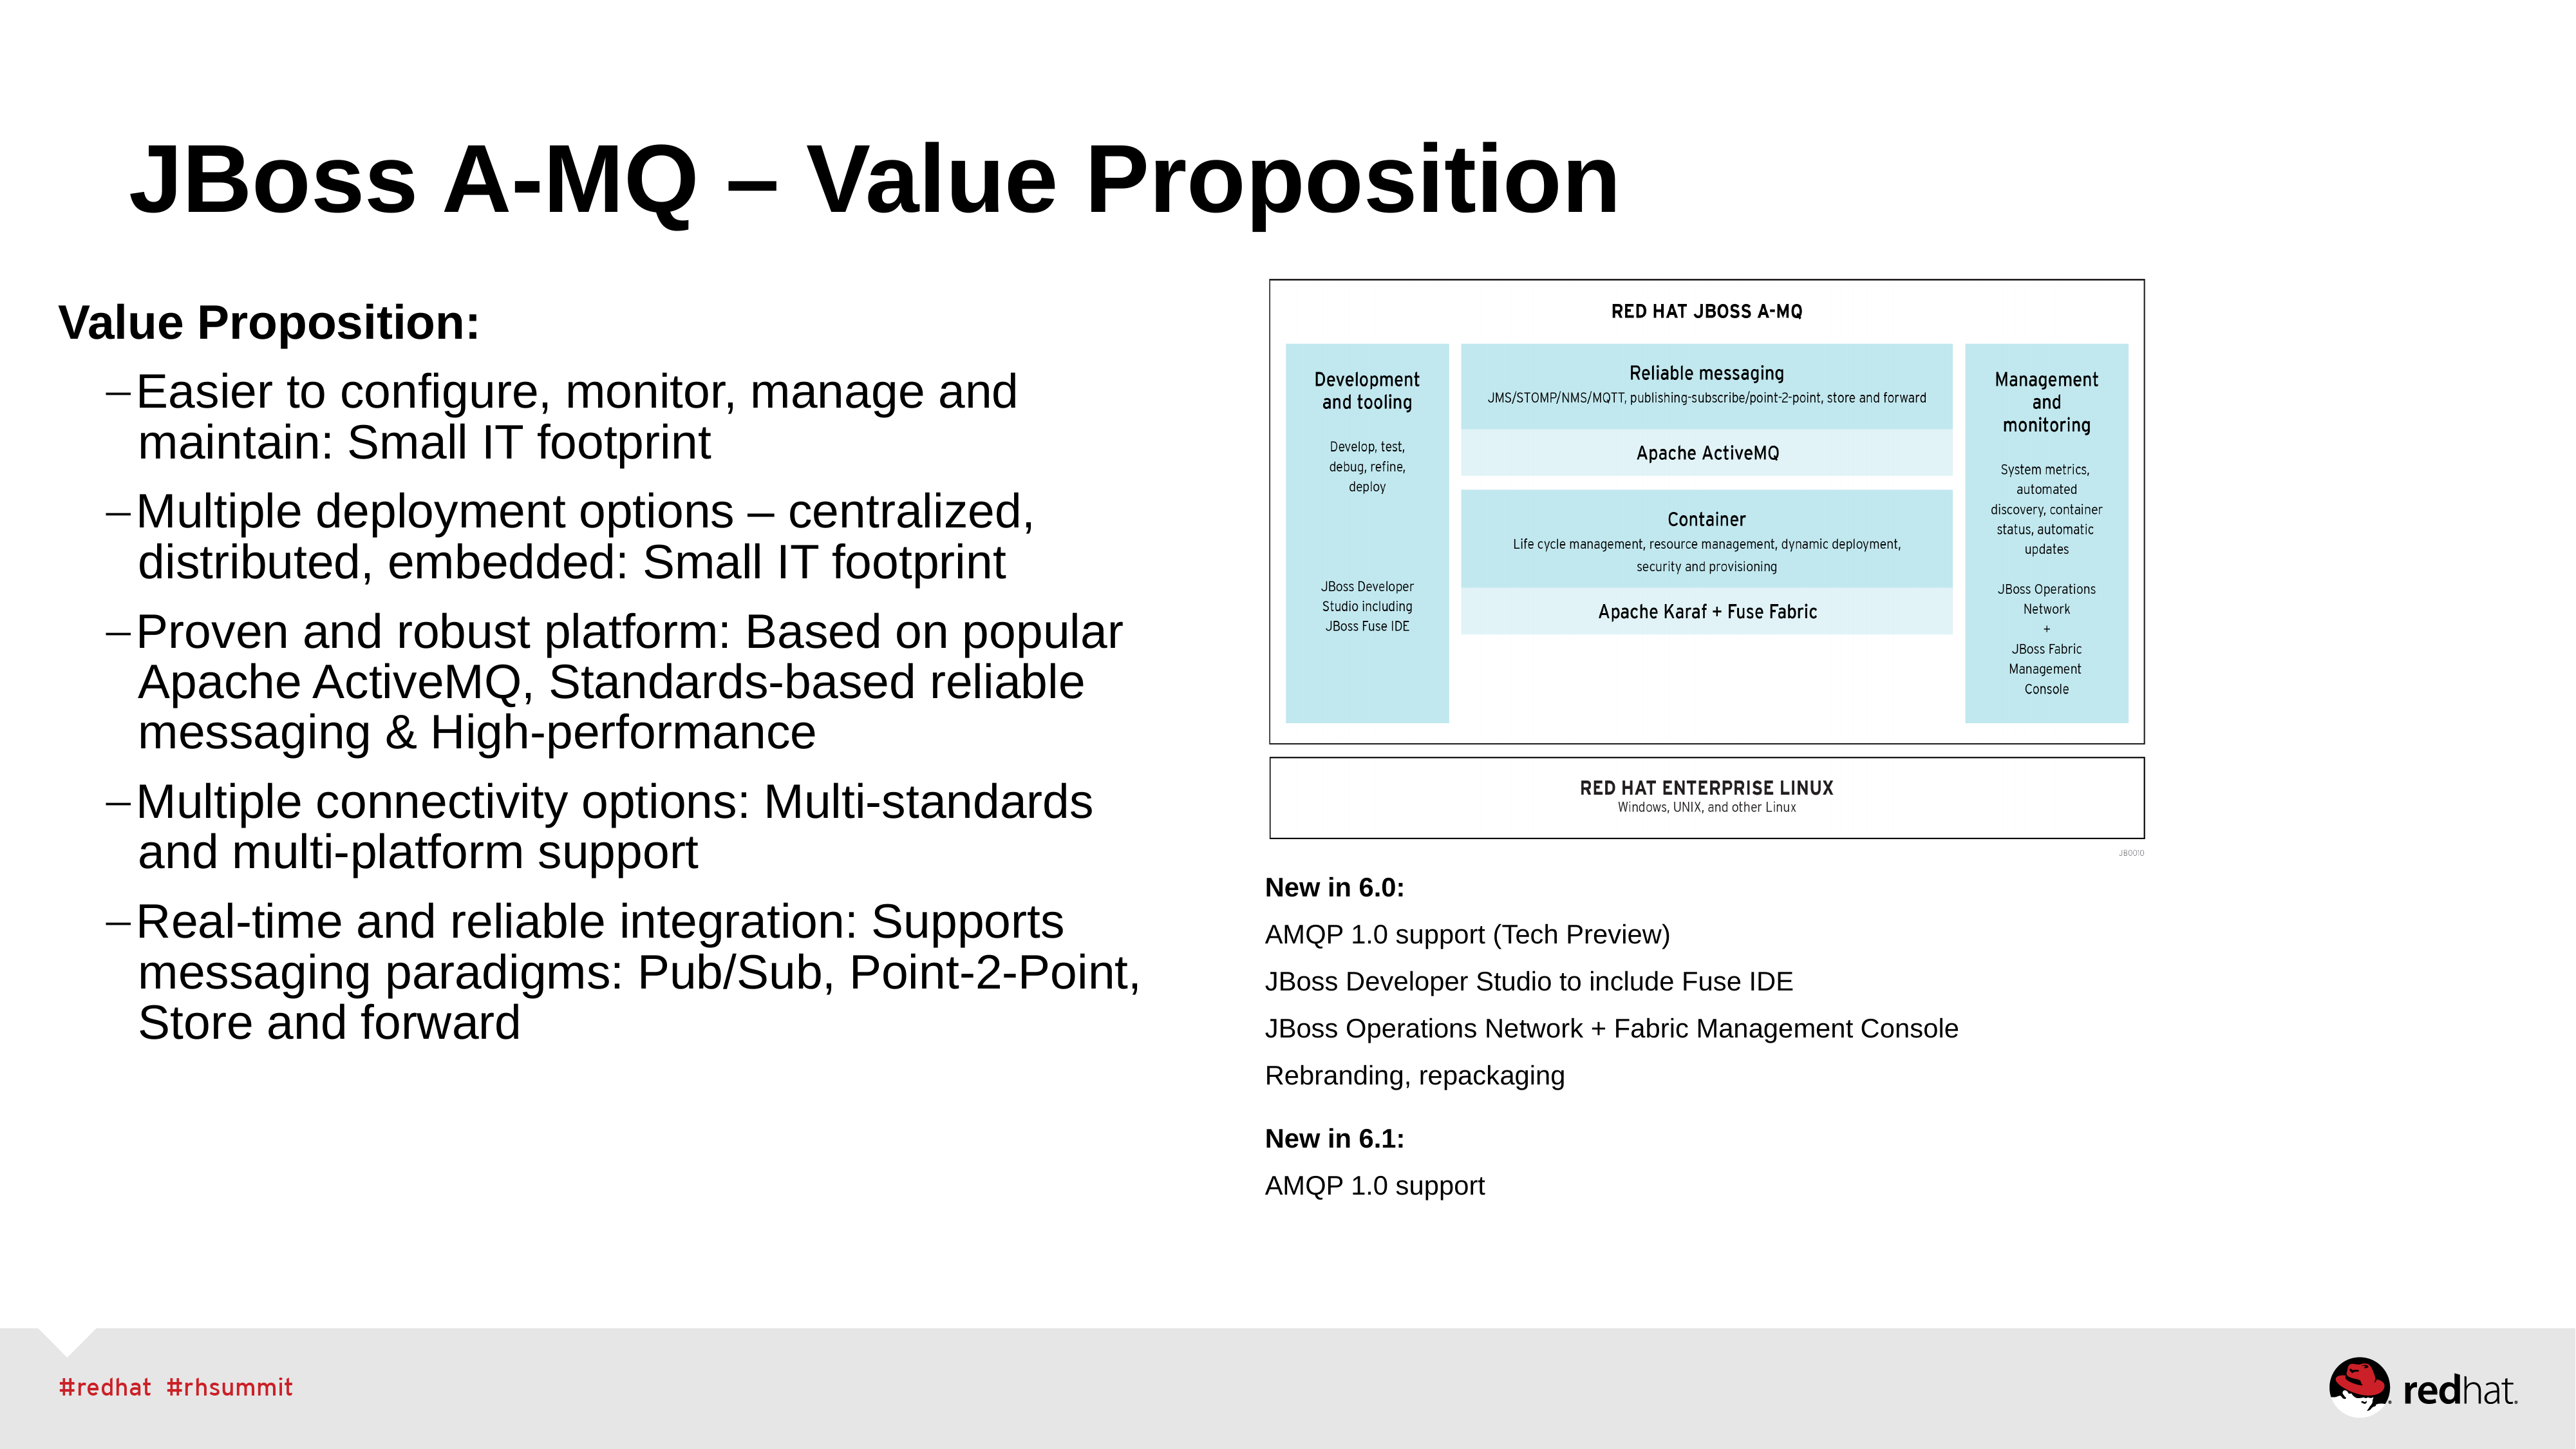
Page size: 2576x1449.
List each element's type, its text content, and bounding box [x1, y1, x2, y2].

picture [0, 0, 2575, 1449]
title JBoss A-MQ – Value Proposition [128, 57, 2447, 300]
text_box Value Proposition: Easier to configure, monitor, manage and maintain: Small IT footprint Multiple deployment options – centralized, distributed, embedded: Small IT footprint Proven and robust platform: Based on popular Apache ActiveMQ, Standards-based reliable messaging & High-performance Multiple connectivity options: Multi-standards and multi-platform support Real-time and reliable integration: Supports messaging paradigms: Pub/Sub, Point-2-Point, Store and forward [58, 298, 1160, 1276]
text_box New in 6.1: AMQP 1.0 support [1255, 1121, 2183, 1253]
text_box New in 6.0: AMQP 1.0 support (Tech Preview) JBoss Developer Studio to include Fuse IDE JBoss Operations Network + Fabric Management Console Rebranding, repackaging [1255, 869, 2183, 1095]
